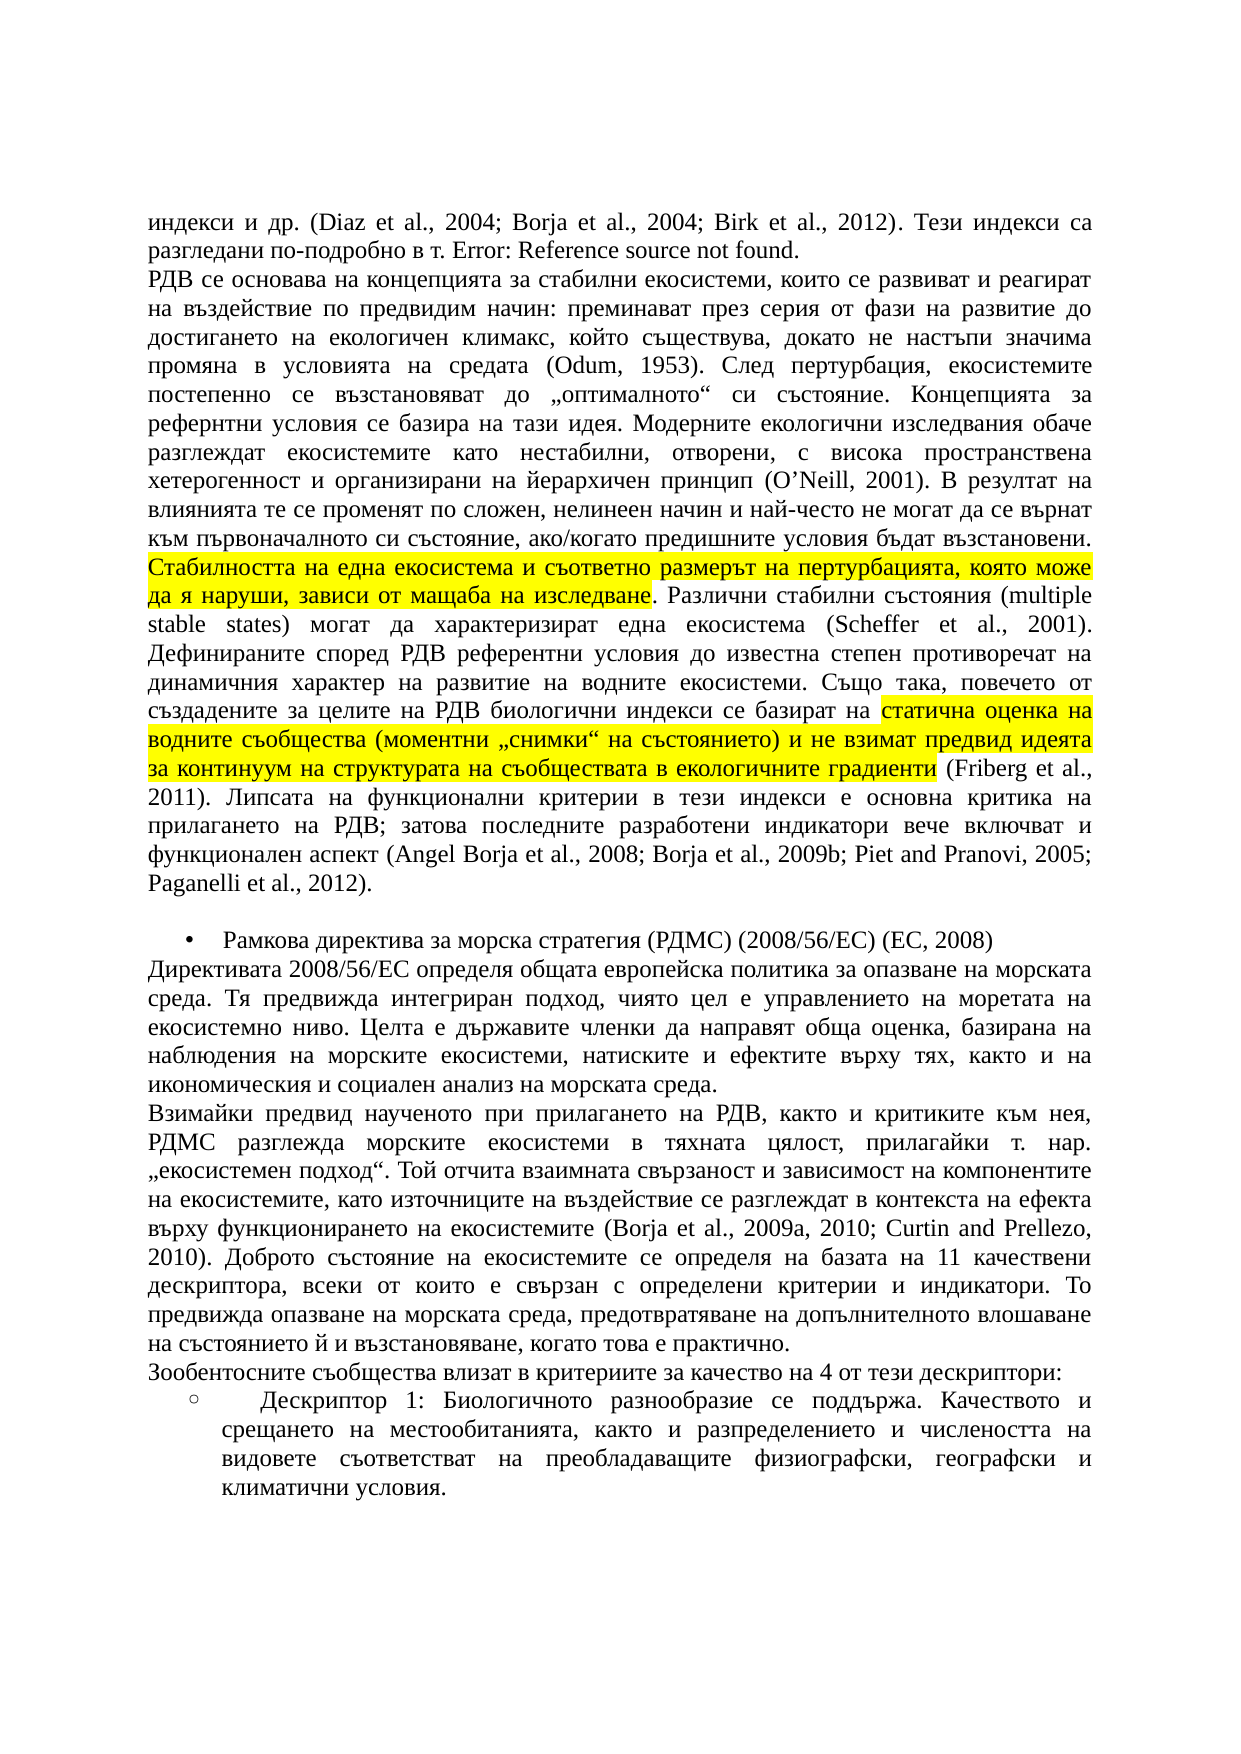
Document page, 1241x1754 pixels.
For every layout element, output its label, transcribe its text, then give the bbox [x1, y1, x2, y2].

text Зообентосните съобщества влизат в критериите за качество на 4 от тези дескриптори: [148, 1357, 1093, 1385]
text Директивата 2008/56/EC определя общата европейска политика за опазване на морската среда. Тя предвижда интегриран подход, чиято цел е управлението на моретата на екосистемно ниво. Целта е държавите членки да направят обща оценка, базирана на наблюдения на морските екосистеми, натиските и ефектите върху тях, както и на икономическия и социален анализ на морската среда. [148, 954, 1093, 1098]
list Рамкова директива за морска стратегия (РДМС) (2008/56/EC) (EC, 2008) [185, 925, 1093, 954]
list Дескриптор 1: Биологичното разнообразие се поддържа. Качеството и срещането на местообитанията, както и разпределението и числеността на видовете съответстват на преобладаващите физиографски, географски и климатични условия. [184, 1385, 1093, 1500]
text индекси и др. (Diaz et al., 2004; Borja et al., 2004; Birk et al., 2012). Тези индекси са разгледани по-подробно в т. Error: Reference source not found. [148, 207, 1093, 264]
text РДВ се основава на концепцията за стабилни екосистеми, които се развиват и реагират на въздействие по предвидим начин: преминават през серия от фази на развитие до достигането на екологичен климакс, който съществува, докато не настъпи значима промяна в условията на средата (Odum, 1953). След пертурбация, екосистемите постепенно се възстановяват до „оптималното“ си състояние. Концепцията за рефернтни условия се базира на тази идея. Модерните екологични изследвания обаче разглеждат екосистемите като нестабилни, отворени, с висока пространствена хетерогенност и организирани на йерархичен принцип (O’Neill, 2001). В резултат на влиянията те се променят по сложен, нелинеен начин и най-често не могат да се върнат към първоначалното си състояние, ако/когато предишните условия бъдат възстановени. Стабилността на една екосистема и съответно размерът на пертурбацията, която може да я наруши, зависи от мащаба на изследване. Различни стабилни състояния (multiple stable states) могат да характеризират една екосистема (Scheffer et al., 2001). Дефинираните според РДВ референтни условия до известна степен противоречат на динамичния характер на развитие на водните екосистеми. Също така, повечето от създадените за целите на РДВ биологични индекси се базират на статична оценка на водните съобщества (моментни „снимки“ на състоянието) и не взимат предвид идеята за континуум на структурата на съобществата в екологичните градиенти (Friberg et al., 2011). Липсата на функционални критерии в тези индекси е основна критика на прилагането на РДВ; затова последните разработени индикатори вече включват и функционален аспект (Angel Borja et al., 2008; Borja et al., 2009b; Piet and Pranovi, 2005; Paganelli et al., 2012). [148, 264, 1093, 897]
text Взимайки предвид наученото при прилагането на РДВ, както и критиките към нея, РДМС разглежда морските екосистеми в тяхната цялост, прилагайки т. нар. „екосистемен подход“. Той отчита взаимната свързаност и зависимост на компонентите на екосистемите, като източниците на въздействие се разглеждат в контекста на ефекта върху функционирането на екосистемите (Borja et al., 2009a, 2010; Curtin and Prellezo, 2010). Доброто състояние на екосистемите се определя на базата на 11 качествени дескриптора, всеки от които е свързан с определени критерии и индикатори. То предвижда опазване на морската среда, предотвратяване на допълнителното влошаване на състоянието й и възстановяване, когато това е практично. [148, 1098, 1093, 1357]
